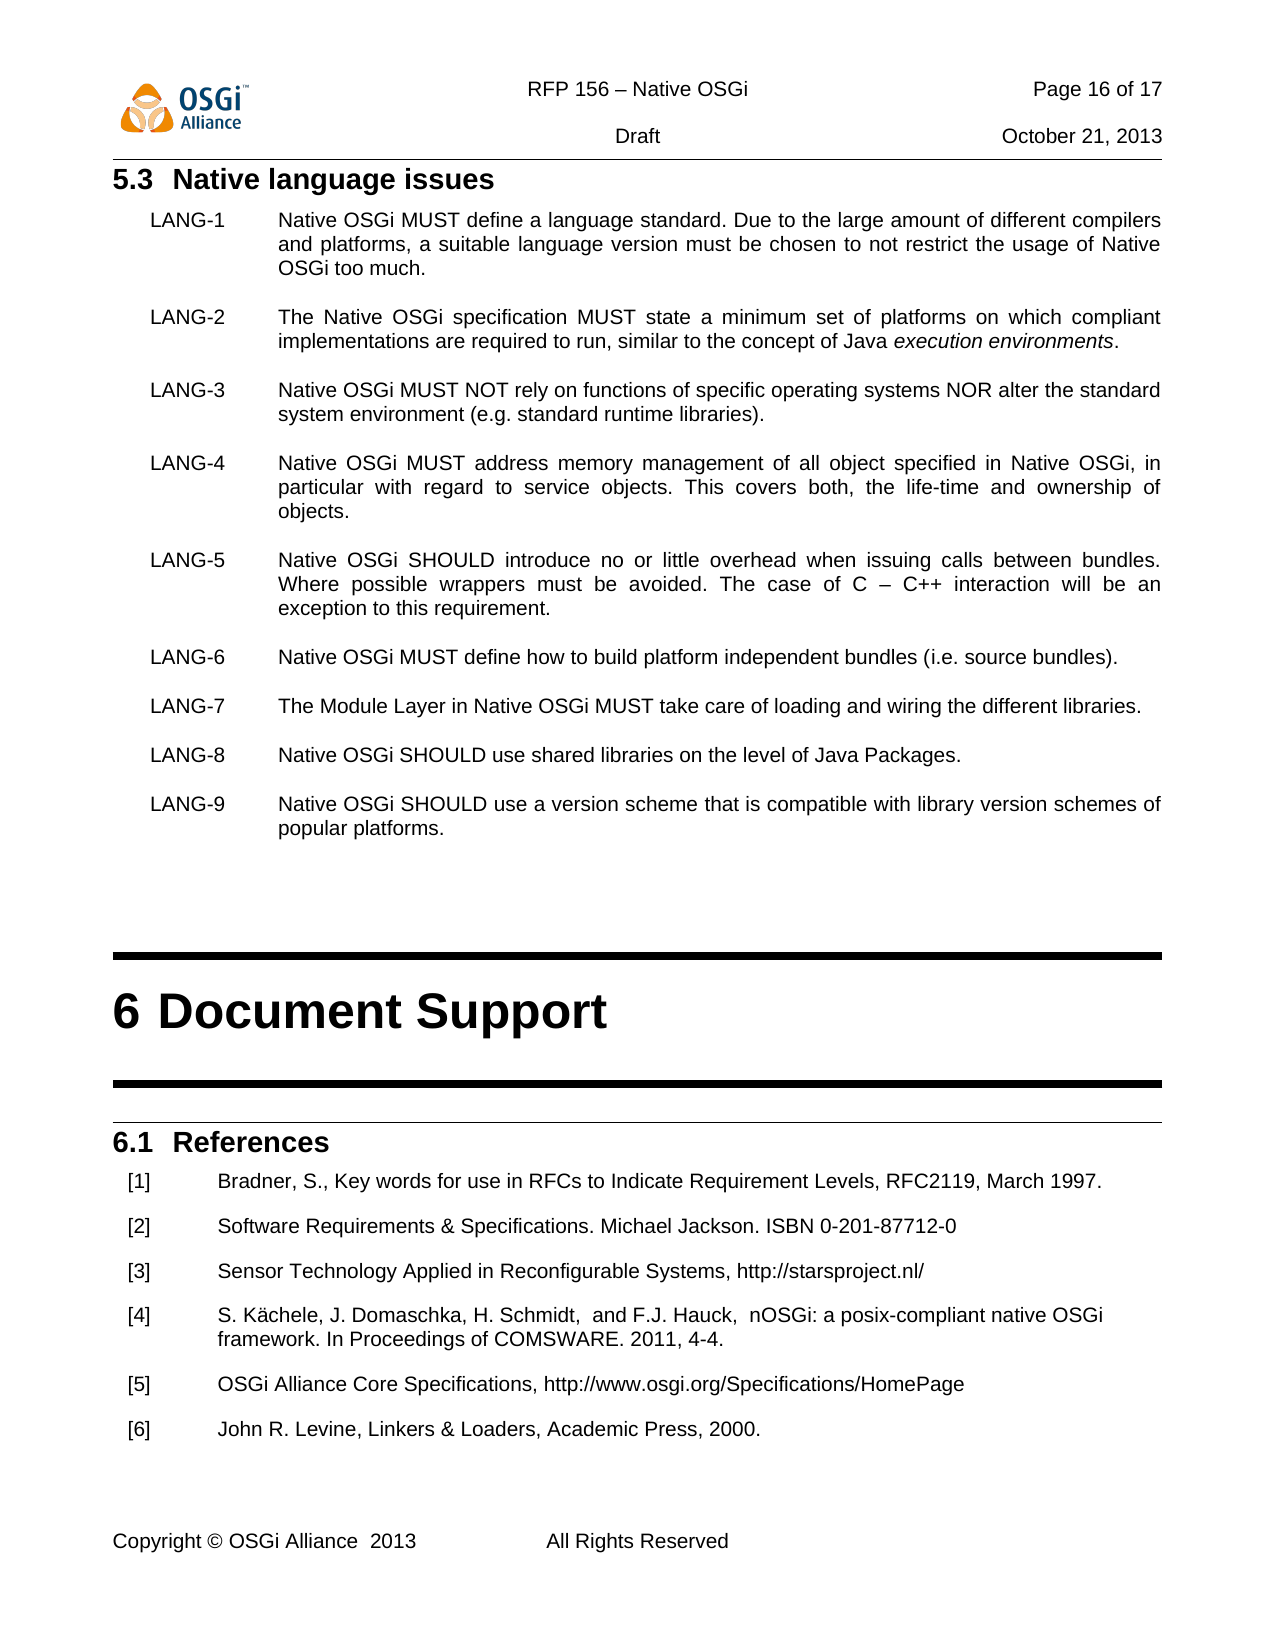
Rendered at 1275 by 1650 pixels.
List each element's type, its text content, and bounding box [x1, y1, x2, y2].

subtitle Native language issues [112, 160, 1162, 196]
list Native OSGi MUST define how to build platform independent bundles (i.e. source bundles). [150, 644, 1162, 668]
list Native OSGi MUST define a language standard. Due to the large amount of different compilers and platforms, a suitable language version must be chosen to not restrict the usage of Native OSGi too much. [150, 208, 1162, 280]
list The Module Layer in Native OSGi MUST take care of loading and wiring the different libraries. [150, 693, 1162, 717]
list Native OSGi MUST address memory management of all object specified in Native OSGi, in particular with regard to service objects. This covers both, the life-time and ownership of objects. [150, 451, 1162, 523]
list Native OSGi SHOULD introduce no or little overhead when issuing calls between bundles. Where possible wrappers must be avoided. The case of C – C++ interaction will be an exception to this requirement. [150, 548, 1162, 619]
subtitle References [112, 1123, 1162, 1158]
list Native OSGi SHOULD use shared libraries on the level of Java Packages. [150, 742, 1162, 766]
list John R. Levine, Linkers & Loaders, Academic Press, 2000. [127, 1417, 1162, 1441]
list Bradner, S., Key words for use in RFCs to Indicate Requirement Levels, RFC2119, March 1997. [127, 1169, 1162, 1193]
picture [113, 76, 257, 140]
subtitle Document Support [112, 953, 1162, 1088]
list Native OSGi SHOULD use a version scheme that is compatible with library version schemes of popular platforms. [150, 791, 1162, 839]
list S. Kächele, J. Domaschka, H. Schmidt, and F.J. Hauck, nOSGi: a posix-compliant native OSGi framework. In Proceedings of COMSWARE. 2011, 4-4. [127, 1303, 1162, 1351]
list Native OSGi MUST NOT rely on functions of specific operating systems NOR alter the standard system environment (e.g. standard runtime libraries). [150, 378, 1162, 426]
list OSGi Alliance Core Specifications, http://www.osgi.org/Specifications/HomePage [127, 1372, 1162, 1396]
list Sensor Technology Applied in Reconfigurable Systems, http://starsproject.nl/ [127, 1258, 1162, 1282]
list Software Requirements & Specifications. Michael Jackson. ISBN 0-201-87712-0 [127, 1214, 1162, 1238]
list The Native OSGi specification MUST state a minimum set of platforms on which compliant implementations are required to run, similar to the concept of Java execution environments. [150, 305, 1162, 353]
